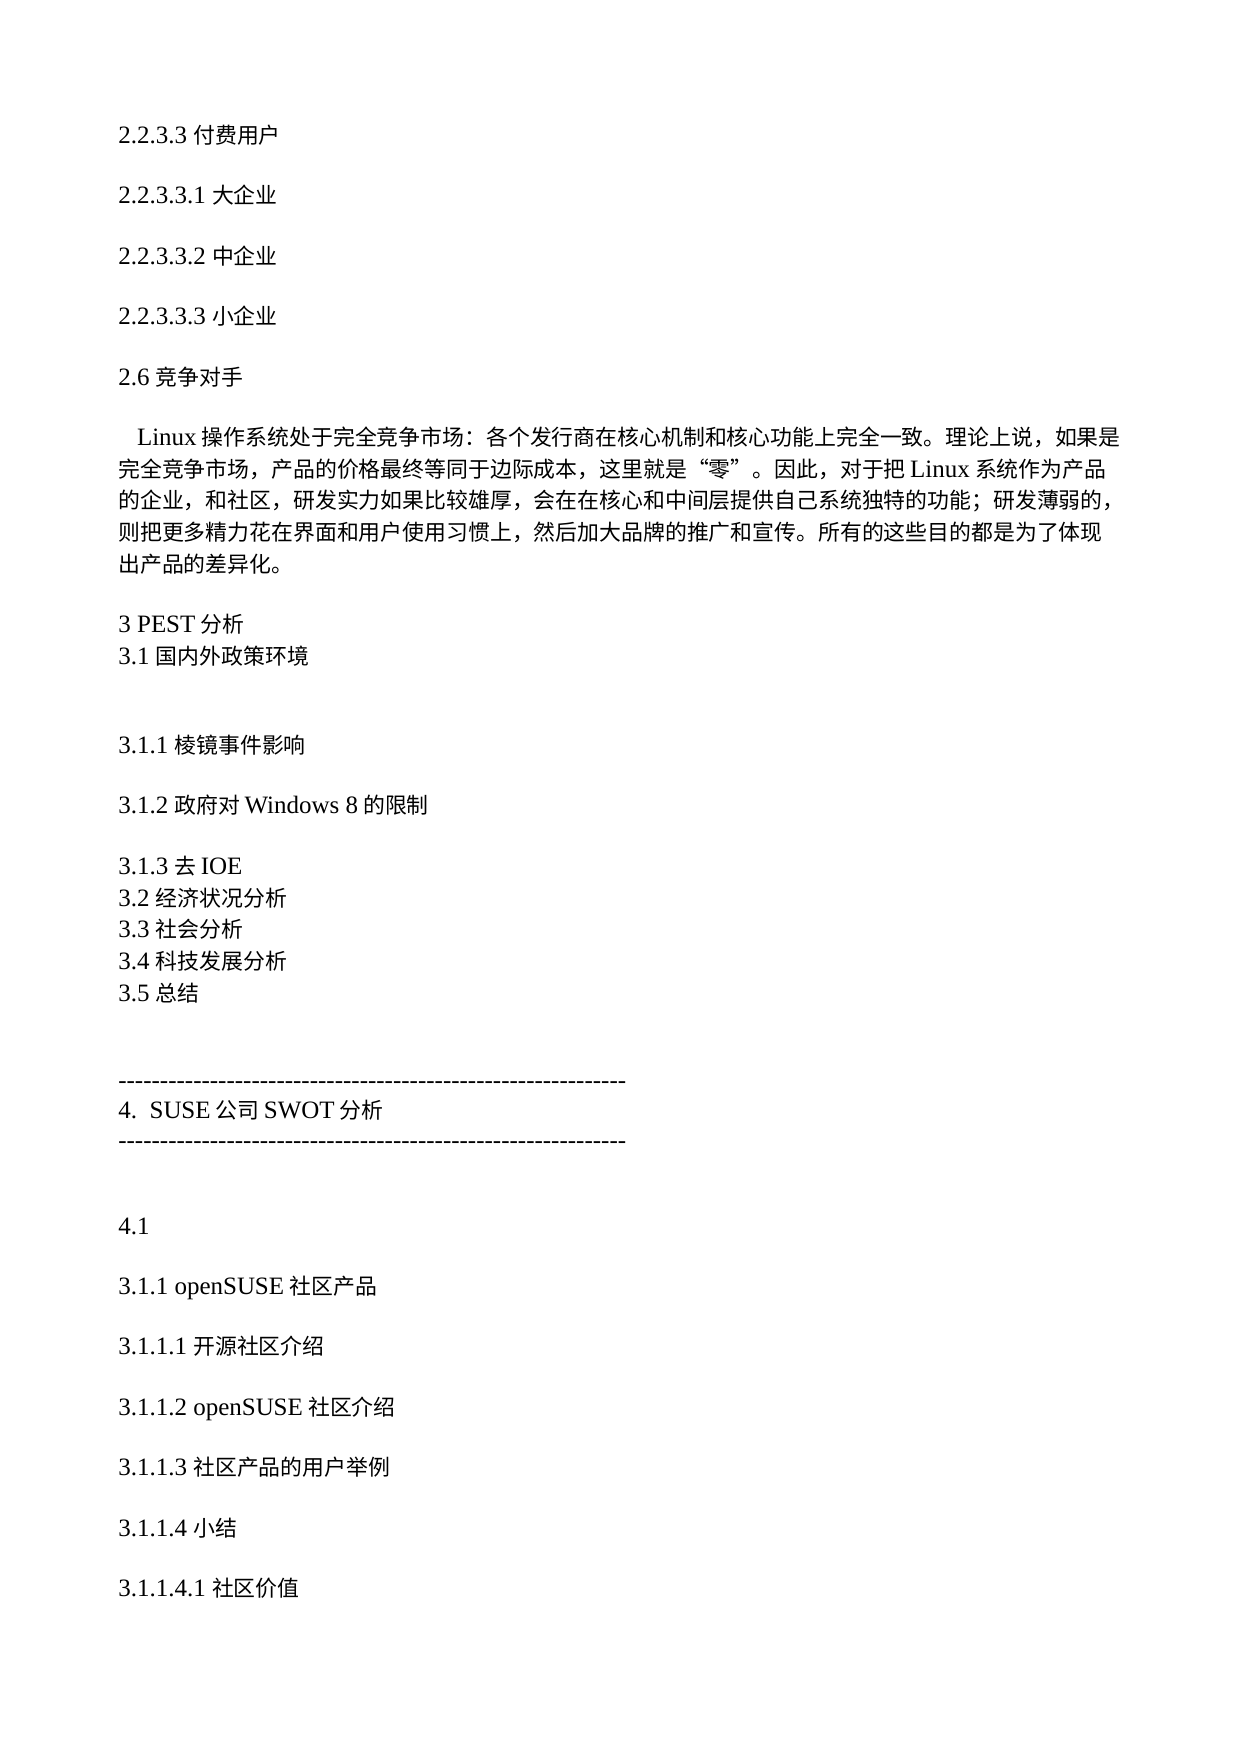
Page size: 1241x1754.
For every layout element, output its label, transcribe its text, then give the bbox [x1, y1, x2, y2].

text 2.2.3.3.1 大企业 [118, 178, 1122, 210]
text 3.1.1.3 社区产品的用户举例 [118, 1450, 1122, 1482]
text Linux操作系统处于完全竞争市场：各个发行商在核心机制和核心功能上完全一致。理论上说，如果是完全竞争市场，产品的价格最终等同于边际成本，这里就是“零”。因此，对于把Linux系统作为产品的企业，和社区，研发实力如果比较雄厚，会在在核心和中间层提供自己系统独特的功能；研发薄弱的，则把更多精力花在界面和用户使用习惯上，然后加大品牌的推广和宣传。所有的这些目的都是为了体现出产品的差异化。 [118, 420, 1122, 578]
text 2.2.3.3.2 中企业 [118, 239, 1122, 271]
text 3.5 总结 [118, 976, 1122, 1007]
text ------------------------------------------------------------- [118, 1125, 1122, 1154]
text 3.2 经济状况分析 [118, 881, 1122, 912]
text 3.4 科技发展分析 [118, 944, 1122, 976]
text 3.1.1.2 openSUSE社区介绍 [118, 1390, 1122, 1421]
text 3.1.1.4.1 社区价值 [118, 1571, 1122, 1603]
text 3.3 社会分析 [118, 912, 1122, 944]
text 2.6 竞争对手 [118, 360, 1122, 391]
text 3.1.1.4 小结 [118, 1511, 1122, 1542]
text 4.1 [118, 1211, 1122, 1240]
text ------------------------------------------------------------- [118, 1065, 1122, 1093]
text 3.1.1.1 开源社区介绍 [118, 1329, 1122, 1361]
text 3.1 国内外政策环境 [118, 639, 1122, 671]
text 2.2.3.3 付费用户 [118, 118, 1122, 150]
text 2.2.3.3.3 小企业 [118, 299, 1122, 331]
text 3.1.3 去IOE [118, 849, 1122, 881]
text 3 PEST分析 [118, 607, 1122, 639]
text 3.1.1 棱镜事件影响 [118, 728, 1122, 760]
text 3.1.2 政府对Windows 8的限制 [118, 788, 1122, 820]
text 4. SUSE公司SWOT分析 [118, 1093, 1122, 1125]
text 3.1.1 openSUSE社区产品 [118, 1269, 1122, 1301]
